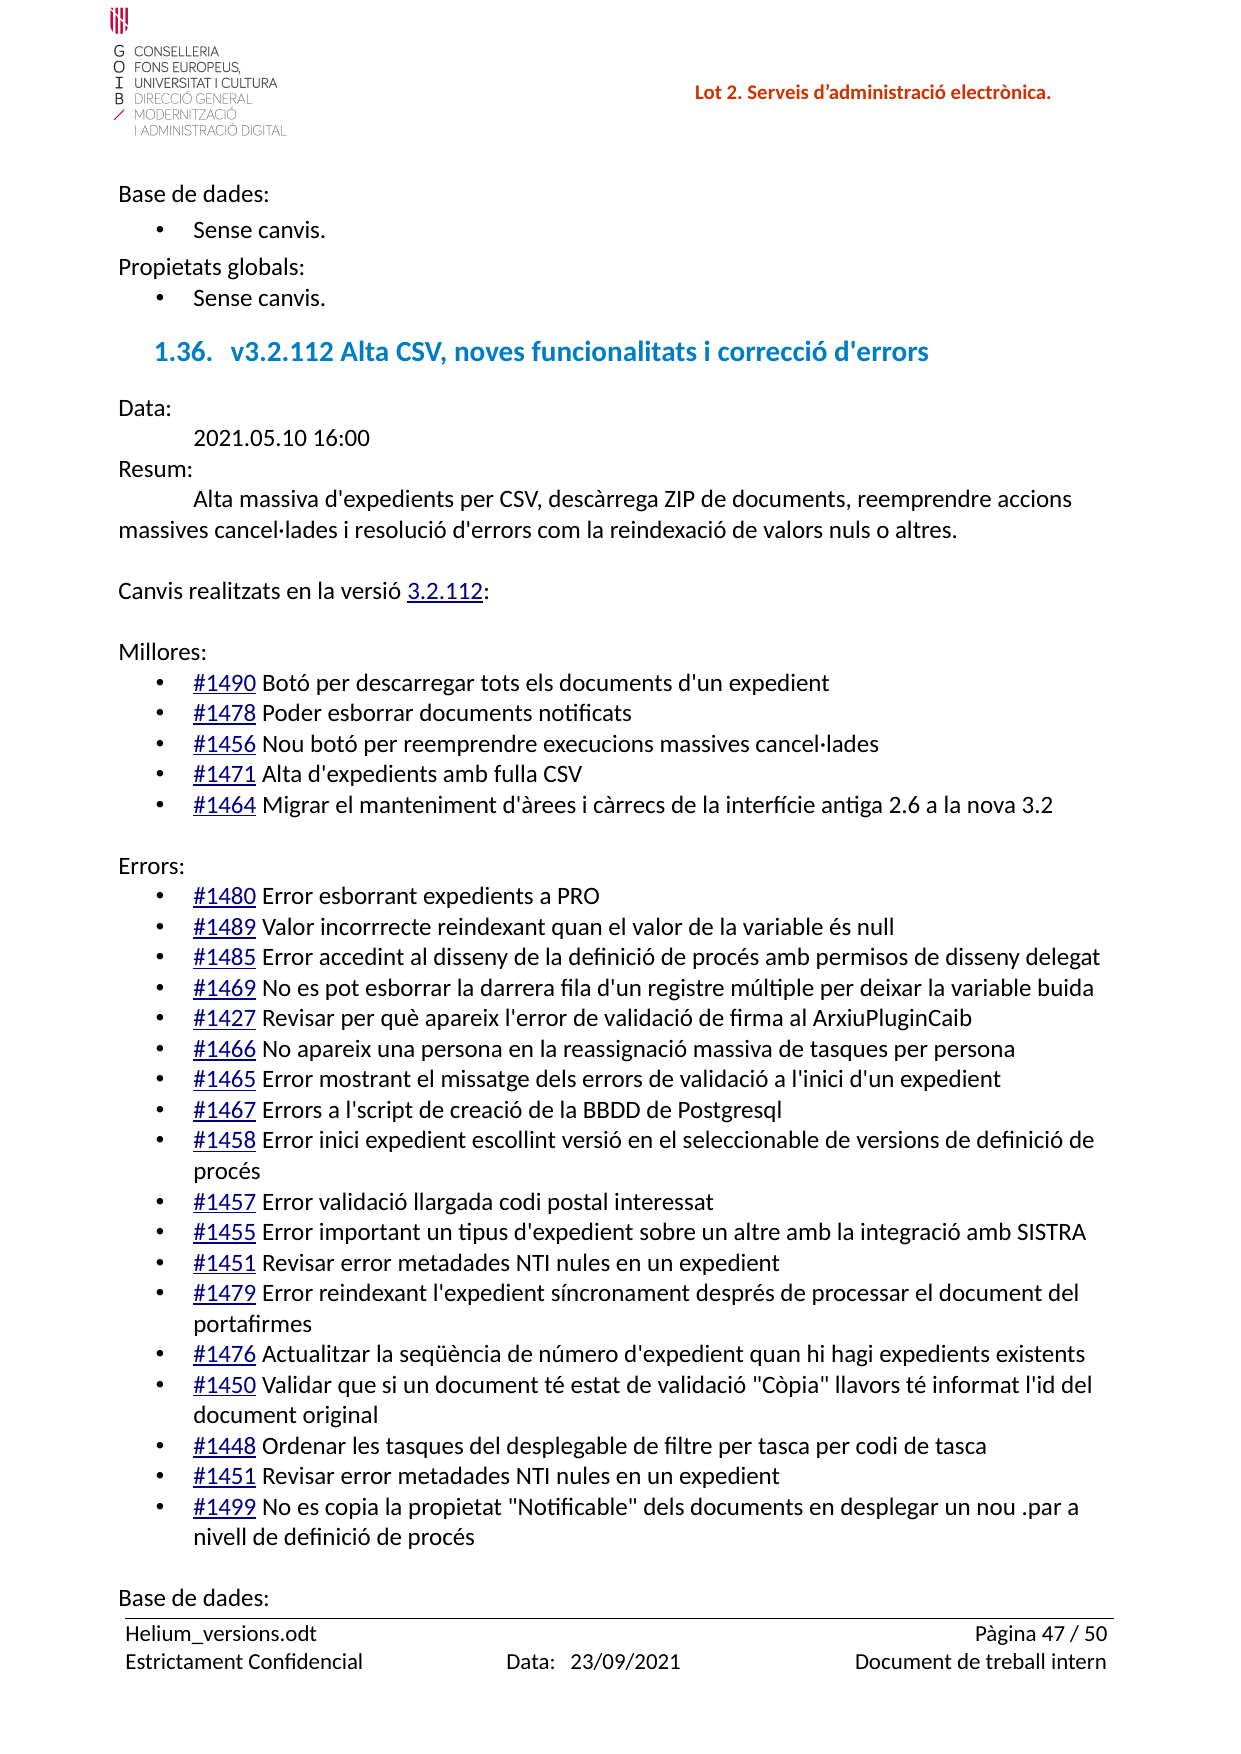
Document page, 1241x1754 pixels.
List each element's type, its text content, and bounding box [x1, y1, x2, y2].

picture [100, 0, 297, 144]
list #1457 Error validació llargada codi postal interessat [156, 1186, 1122, 1216]
list #1456 Nou botó per reemprendre execucions massives cancel·lades [156, 728, 1122, 758]
list #1465 Error mostrant el missatge dels errors de validació a l'inici d'un expedient [156, 1063, 1122, 1094]
text Propietats globals: [118, 251, 1122, 282]
list #1450 Validar que si un document té estat de validació "Còpia" llavors té informat l'id del document original [156, 1369, 1122, 1430]
text Canvis realitzats en la versió 3.2.112: [118, 575, 1122, 606]
text Base de dades: [118, 178, 1122, 209]
list #1489 Valor incorrrecte reindexant quan el valor de la variable és null [156, 911, 1122, 941]
list #1490 Botó per descarregar tots els documents d'un expedient [156, 667, 1122, 697]
text Resum: [118, 453, 1122, 484]
text Millores: [118, 636, 1122, 667]
text 2021.05.10 16:00 [118, 423, 1122, 453]
list #1480 Error esborrant expedients a PRO [156, 880, 1122, 911]
list #1458 Error inici expedient escollint versió en el seleccionable de versions de definició de procés [156, 1124, 1122, 1186]
text Alta massiva d'expedients per CSV, descàrrega ZIP de documents, reemprendre accions massives cancel·lades i resolució d'errors com la reindexació de valors nuls o altres. [118, 484, 1122, 545]
text Data: [118, 392, 1122, 423]
list #1478 Poder esborrar documents notificats [156, 697, 1122, 728]
subtitle v3.2.112 Alta CSV, noves funcionalitats i correcció d'errors [153, 333, 1122, 368]
list #1451 Revisar error metadades NTI nules en un expedient [156, 1460, 1122, 1491]
list #1455 Error important un tipus d'expedient sobre un altre amb la integració amb SISTRA [156, 1216, 1122, 1247]
list #1479 Error reindexant l'expedient síncronament després de processar el document del portafirmes [156, 1277, 1122, 1338]
list #1451 Revisar error metadades NTI nules en un expedient [156, 1247, 1122, 1277]
list #1467 Errors a l'script de creació de la BBDD de Postgresql [156, 1094, 1122, 1124]
list #1448 Ordenar les tasques del desplegable de filtre per tasca per codi de tasca [156, 1430, 1122, 1460]
list Sense canvis. [156, 282, 1122, 312]
list #1427 Revisar per què apareix l'error de validació de firma al ArxiuPluginCaib [156, 1002, 1122, 1033]
list #1464 Migrar el manteniment d'àrees i càrrecs de la interfície antiga 2.6 a la nova 3.2 [156, 789, 1122, 819]
list #1466 No apareix una persona en la reassignació massiva de tasques per persona [156, 1033, 1122, 1063]
text Base de dades: [118, 1582, 1122, 1613]
list Sense canvis. [156, 215, 1122, 245]
list #1485 Error accedint al disseny de la definició de procés amb permisos de disseny delegat [156, 941, 1122, 972]
text Errors: [118, 850, 1122, 880]
list #1469 No es pot esborrar la darrera fila d'un registre múltiple per deixar la variable buida [156, 972, 1122, 1002]
list #1476 Actualitzar la seqüència de número d'expedient quan hi hagi expedients existents [156, 1338, 1122, 1369]
list #1471 Alta d'expedients amb fulla CSV [156, 758, 1122, 789]
list #1499 No es copia la propietat "Notificable" dels documents en desplegar un nou .par a nivell de definició de procés [156, 1491, 1122, 1552]
